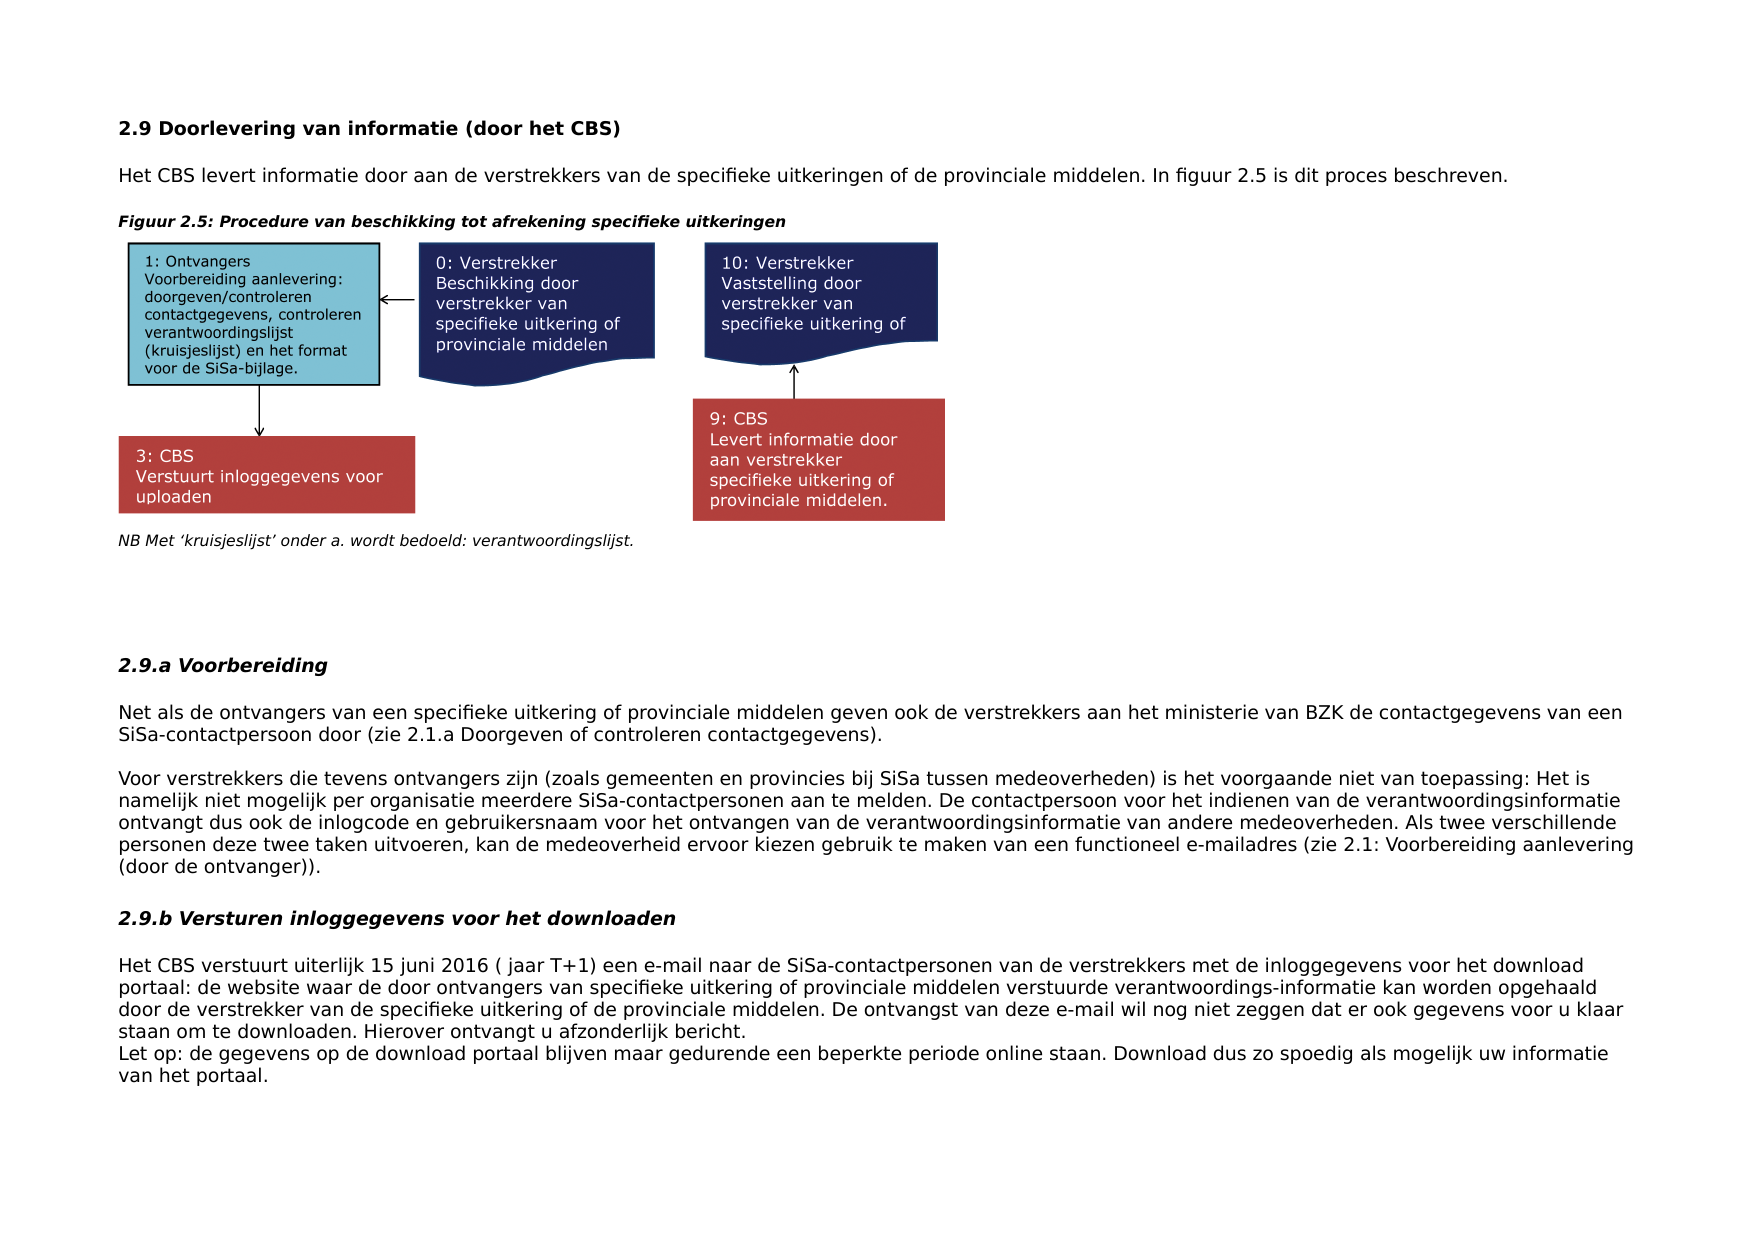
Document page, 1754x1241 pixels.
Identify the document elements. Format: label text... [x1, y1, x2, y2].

text Net als de ontvangers van een specifieke uitkering of provinciale middelen geven ook de verstrekkers aan het ministerie van BZK de contactgegevens van een SiSa-contactpersoon door (zie 2.1.a Doorgeven of controleren contactgegevens). [118, 702, 1636, 746]
subtitle 2.9.b Versturen inloggegevens voor het downloaden [118, 908, 1636, 930]
text Let op: de gegevens op de download portaal blijven maar gedurende een beperkte periode online staan. Download dus zo spoedig als mogelijk uw informatie van het portaal. [118, 1043, 1636, 1087]
text Figuur 2.5: Procedure van beschikking tot afrekening specifieke uitkeringen [118, 213, 945, 231]
text NB Met ‘kruisjeslijst’ onder a. wordt bedoeld: verantwoordingslijst. [118, 532, 945, 550]
text Voor verstrekkers die tevens ontvangers zijn (zoals gemeenten en provincies bij SiSa tussen medeoverheden) is het voorgaande niet van toepassing: Het is namelijk niet mogelijk per organisatie meerdere SiSa-contactpersonen aan te melden. De contactpersoon voor het indienen van de verantwoordingsinformatie ontvangt dus ook de inlogcode en gebruikersnaam voor het ontvangen van de verantwoordingsinformatie van andere medeoverheden. Als twee verschillende personen deze twee taken uitvoeren, kan de medeoverheid ervoor kiezen gebruik te maken van een functioneel e-mailadres (zie 2.1: Voorbereiding aanlevering (door de ontvanger)). [118, 768, 1636, 878]
picture [118, 242, 945, 521]
text Het CBS levert informatie door aan de verstrekkers van de specifieke uitkeringen of de provinciale middelen. In figuur 2.5 is dit proces beschreven. [118, 165, 1636, 187]
subtitle 2.9.a Voorbereiding [118, 655, 1636, 677]
subtitle 2.9 Doorlevering van informatie (door het CBS) [118, 118, 1636, 140]
text Het CBS verstuurt uiterlijk 15 juni 2016 ( jaar T+1) een e-mail naar de SiSa-contactpersonen van de verstrekkers met de inloggegevens voor het download portaal: de website waar de door ontvangers van specifieke uitkering of provinciale middelen verstuurde verantwoordings-informatie kan worden opgehaald door de verstrekker van de specifieke uitkering of de provinciale middelen. De ontvangst van deze e-mail wil nog niet zeggen dat er ook gegevens voor u klaar staan om te downloaden. Hierover ontvangt u afzonderlijk bericht. [118, 955, 1636, 1043]
